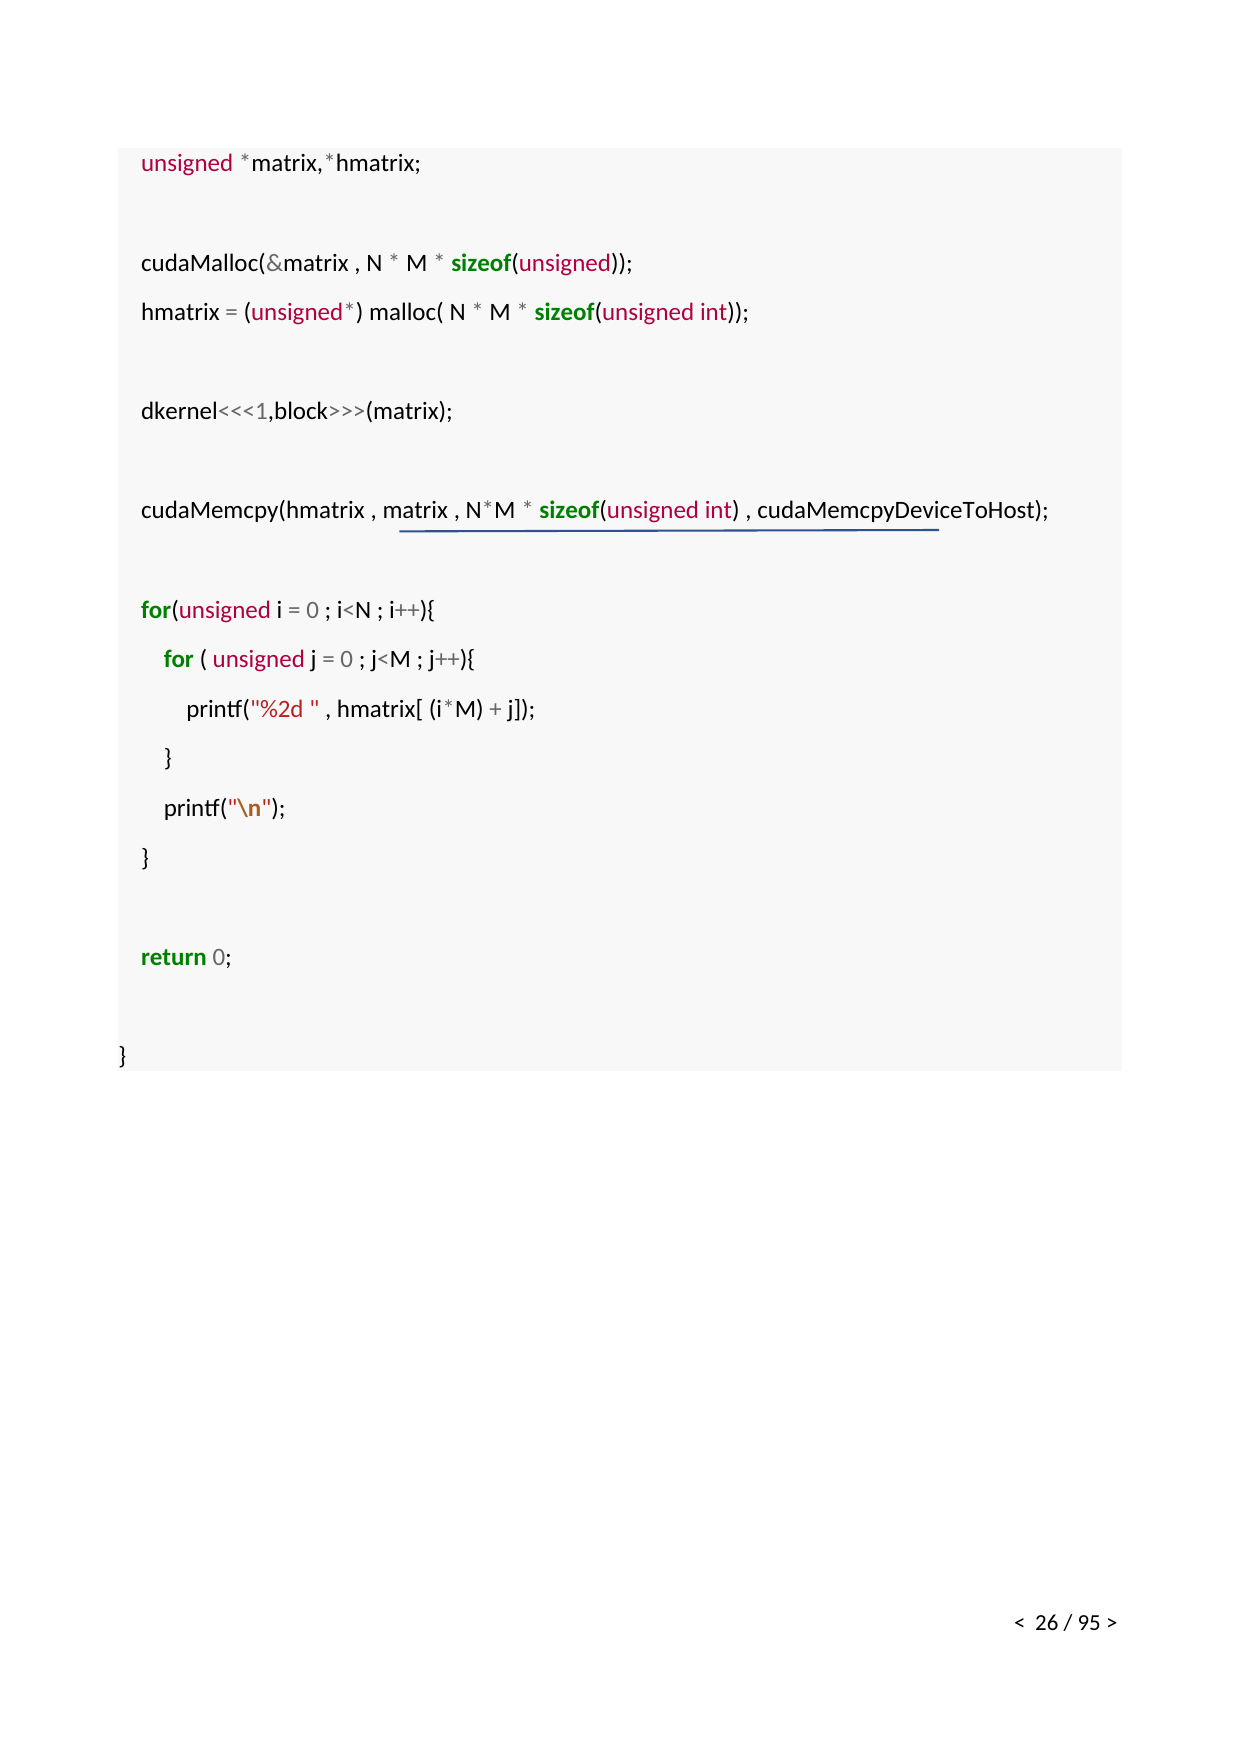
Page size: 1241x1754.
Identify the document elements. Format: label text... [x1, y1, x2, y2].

text printf("%2d " , hmatrix[ (i*M) + j]); [118, 693, 1122, 723]
text dkernel<<<1,block>>>(matrix); [118, 396, 1122, 426]
text } [118, 842, 1122, 872]
text unsigned *matrix,*hmatrix; [118, 148, 1122, 178]
text hmatrix = (unsigned*) malloc( N * M * sizeof(unsigned int)); [118, 296, 1122, 327]
text printf("\n"); [118, 792, 1122, 823]
text return 0; [118, 941, 1122, 971]
text cudaMalloc(&matrix , N * M * sizeof(unsigned)); [118, 247, 1122, 277]
text } [118, 1040, 1122, 1071]
text for ( unsigned j = 0 ; j<M ; j++){ [118, 643, 1122, 674]
text cudaMemcpy(hmatrix , matrix , N*M * sizeof(unsigned int) , cudaMemcpyDeviceToHost); [118, 495, 1122, 525]
text } [118, 743, 1122, 773]
text for(unsigned i = 0 ; i<N ; i++){ [118, 594, 1122, 624]
